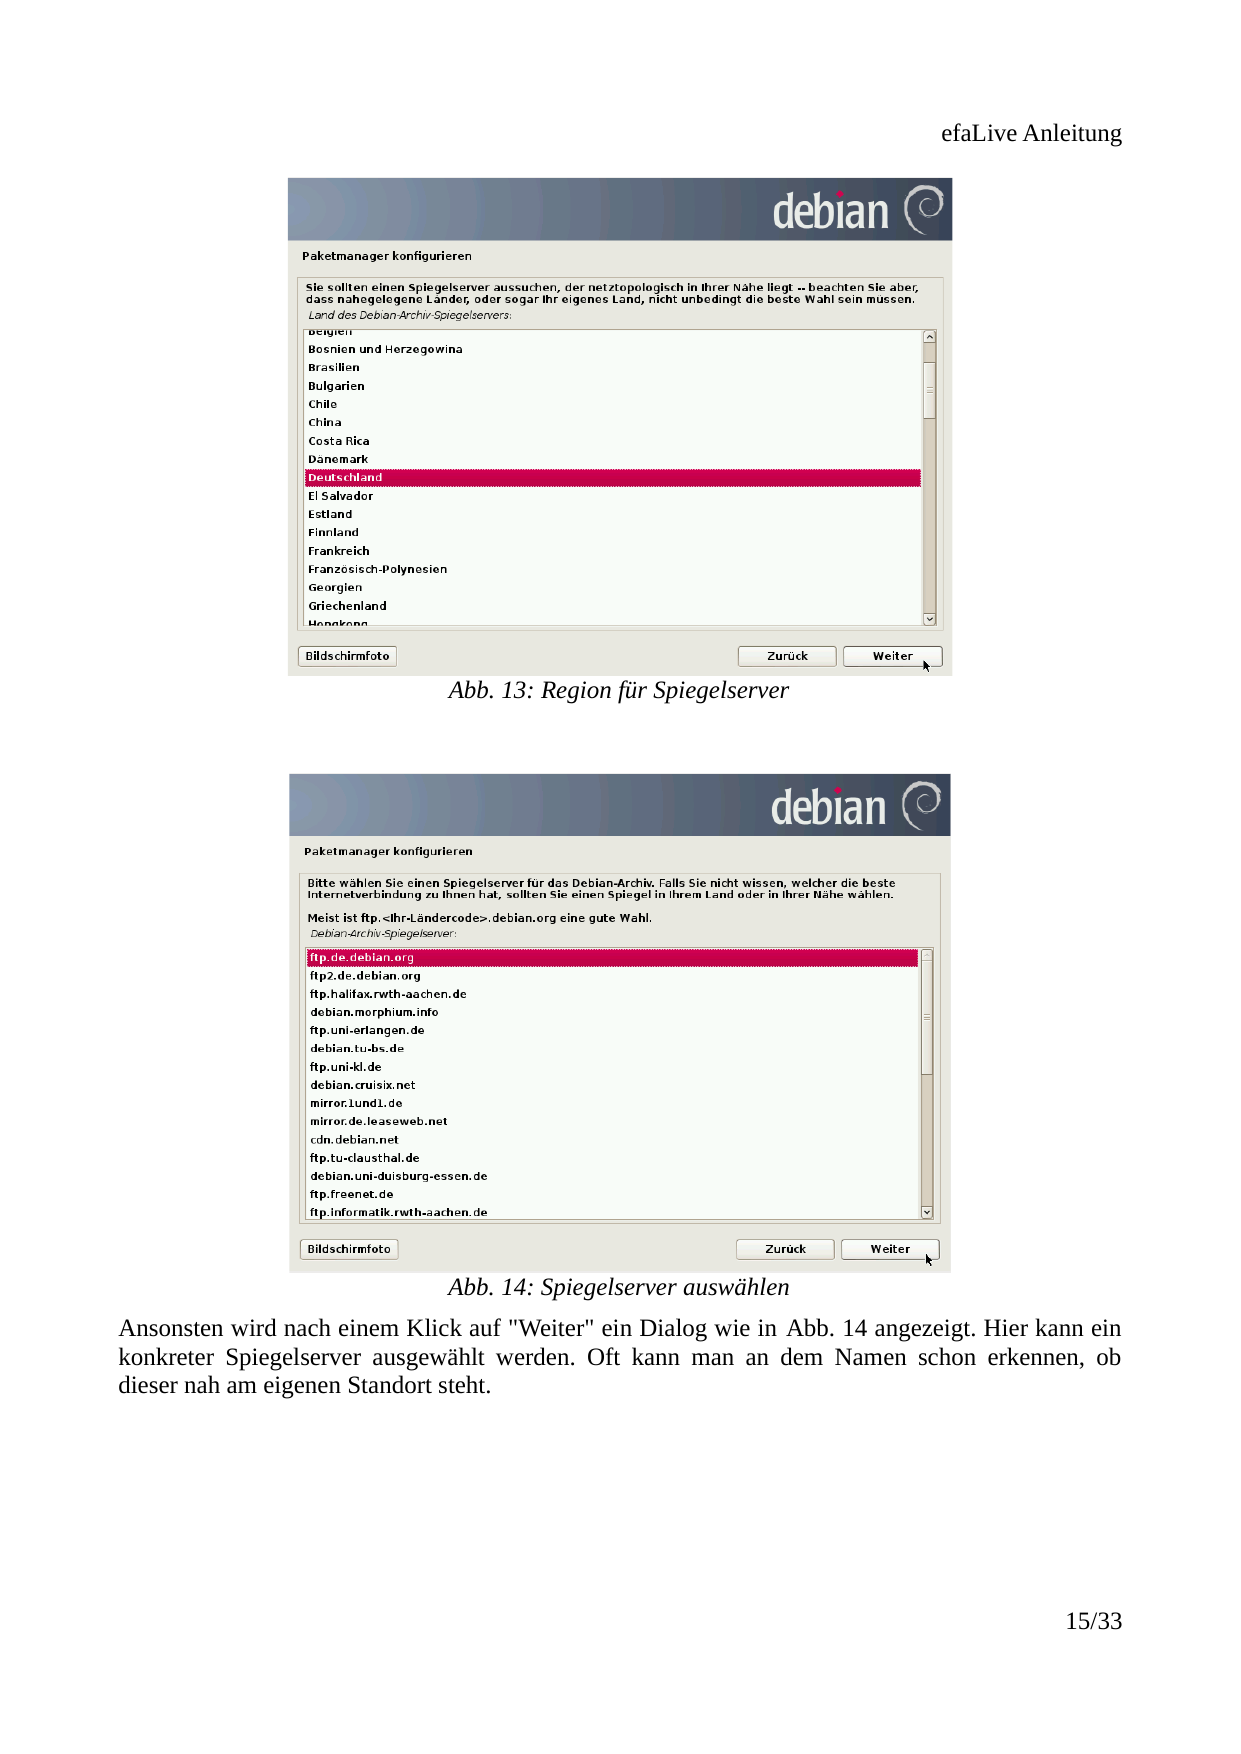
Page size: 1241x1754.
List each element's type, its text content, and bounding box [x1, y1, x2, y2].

text Ansonsten wird nach einem Klick auf "Weiter" ein Dialog wie in Abb. 14 angezeigt. Hier kann ein konkreter Spiegelserver ausgewählt werden. Oft kann man an dem Namen schon erkennen, ob dieser nah am eigenen Standort steht. [118, 1242, 1122, 1399]
text Abb. 14: Spiegelserver auswählen [289, 1273, 951, 1301]
text Abb. 13: Region für Spiegelserver [288, 676, 952, 704]
picture [289, 773, 951, 1273]
picture [287, 177, 953, 676]
